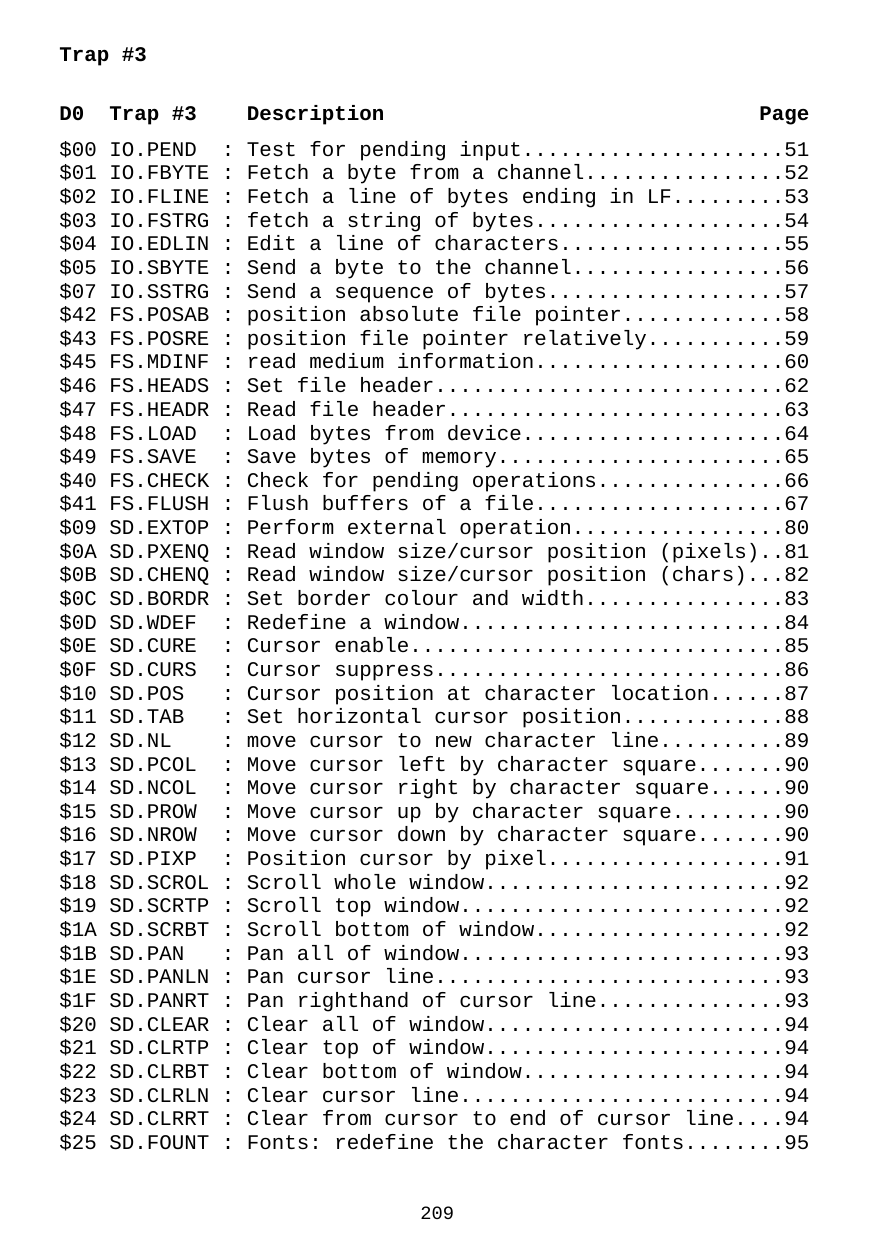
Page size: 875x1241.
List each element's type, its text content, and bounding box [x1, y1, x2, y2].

subtitle $00 IO.PEND : Test for pending input.....................51 [59, 139, 815, 162]
subtitle $1B SD.PAN : Pan all of window..........................93 [59, 943, 815, 966]
subtitle $14 SD.NCOL : Move cursor right by character square......90 [59, 777, 815, 801]
subtitle $12 SD.NL : move cursor to new character line..........89 [59, 730, 815, 753]
subtitle $0D SD.WDEF : Redefine a window..........................84 [59, 612, 815, 635]
subtitle $24 SD.CLRRT : Clear from cursor to end of cursor line....94 [59, 1108, 815, 1132]
subtitle $17 SD.PIXP : Position cursor by pixel...................91 [59, 848, 815, 872]
subtitle Trap #3 [59, 44, 815, 68]
subtitle $23 SD.CLRLN : Clear cursor line..........................94 [59, 1084, 815, 1108]
subtitle $46 FS.HEADS : Set file header............................62 [59, 375, 815, 399]
subtitle $07 IO.SSTRG : Send a sequence of bytes...................57 [59, 281, 815, 304]
subtitle $19 SD.SCRTP : Scroll top window..........................92 [59, 895, 815, 919]
subtitle $49 FS.SAVE : Save bytes of memory.......................65 [59, 446, 815, 470]
subtitle $0A SD.PXENQ : Read window size/cursor position (pixels)..81 [59, 541, 815, 564]
subtitle $1F SD.PANRT : Pan righthand of cursor line...............93 [59, 990, 815, 1014]
subtitle $45 FS.MDINF : read medium information....................60 [59, 352, 815, 375]
subtitle $48 FS.LOAD : Load bytes from device.....................64 [59, 422, 815, 446]
subtitle $43 FS.POSRE : position file pointer relatively...........59 [59, 328, 815, 352]
subtitle $40 FS.CHECK : Check for pending operations...............66 [59, 470, 815, 493]
subtitle $13 SD.PCOL : Move cursor left by character square.......90 [59, 753, 815, 777]
subtitle $1E SD.PANLN : Pan cursor line............................93 [59, 966, 815, 990]
subtitle $11 SD.TAB : Set horizontal cursor position.............88 [59, 706, 815, 730]
subtitle $18 SD.SCROL : Scroll whole window........................92 [59, 872, 815, 895]
subtitle D0 Trap #3 Description Page [59, 103, 815, 127]
subtitle $41 FS.FLUSH : Flush buffers of a file....................67 [59, 493, 815, 517]
subtitle $03 IO.FSTRG : fetch a string of bytes....................54 [59, 210, 815, 233]
subtitle $22 SD.CLRBT : Clear bottom of window.....................94 [59, 1061, 815, 1084]
subtitle $0F SD.CURS : Cursor suppress............................86 [59, 659, 815, 683]
subtitle $47 FS.HEADR : Read file header...........................63 [59, 399, 815, 422]
subtitle $05 IO.SBYTE : Send a byte to the channel.................56 [59, 257, 815, 281]
subtitle $10 SD.POS : Cursor position at character location......87 [59, 683, 815, 706]
subtitle $09 SD.EXTOP : Perform external operation.................80 [59, 517, 815, 541]
subtitle $16 SD.NROW : Move cursor down by character square.......90 [59, 824, 815, 848]
subtitle $15 SD.PROW : Move cursor up by character square.........90 [59, 801, 815, 824]
subtitle $0B SD.CHENQ : Read window size/cursor position (chars)...82 [59, 564, 815, 588]
subtitle $25 SD.FOUNT : Fonts: redefine the character fonts........95 [59, 1132, 815, 1156]
subtitle $21 SD.CLRTP : Clear top of window........................94 [59, 1037, 815, 1061]
subtitle $0C SD.BORDR : Set border colour and width................83 [59, 588, 815, 612]
subtitle $02 IO.FLINE : Fetch a line of bytes ending in LF.........53 [59, 186, 815, 210]
subtitle $20 SD.CLEAR : Clear all of window........................94 [59, 1014, 815, 1037]
subtitle $1A SD.SCRBT : Scroll bottom of window....................92 [59, 919, 815, 943]
subtitle $0E SD.CURE : Cursor enable..............................85 [59, 635, 815, 659]
subtitle $01 IO.FBYTE : Fetch a byte from a channel................52 [59, 162, 815, 186]
subtitle $42 FS.POSAB : position absolute file pointer.............58 [59, 304, 815, 328]
subtitle $04 IO.EDLIN : Edit a line of characters..................55 [59, 233, 815, 257]
